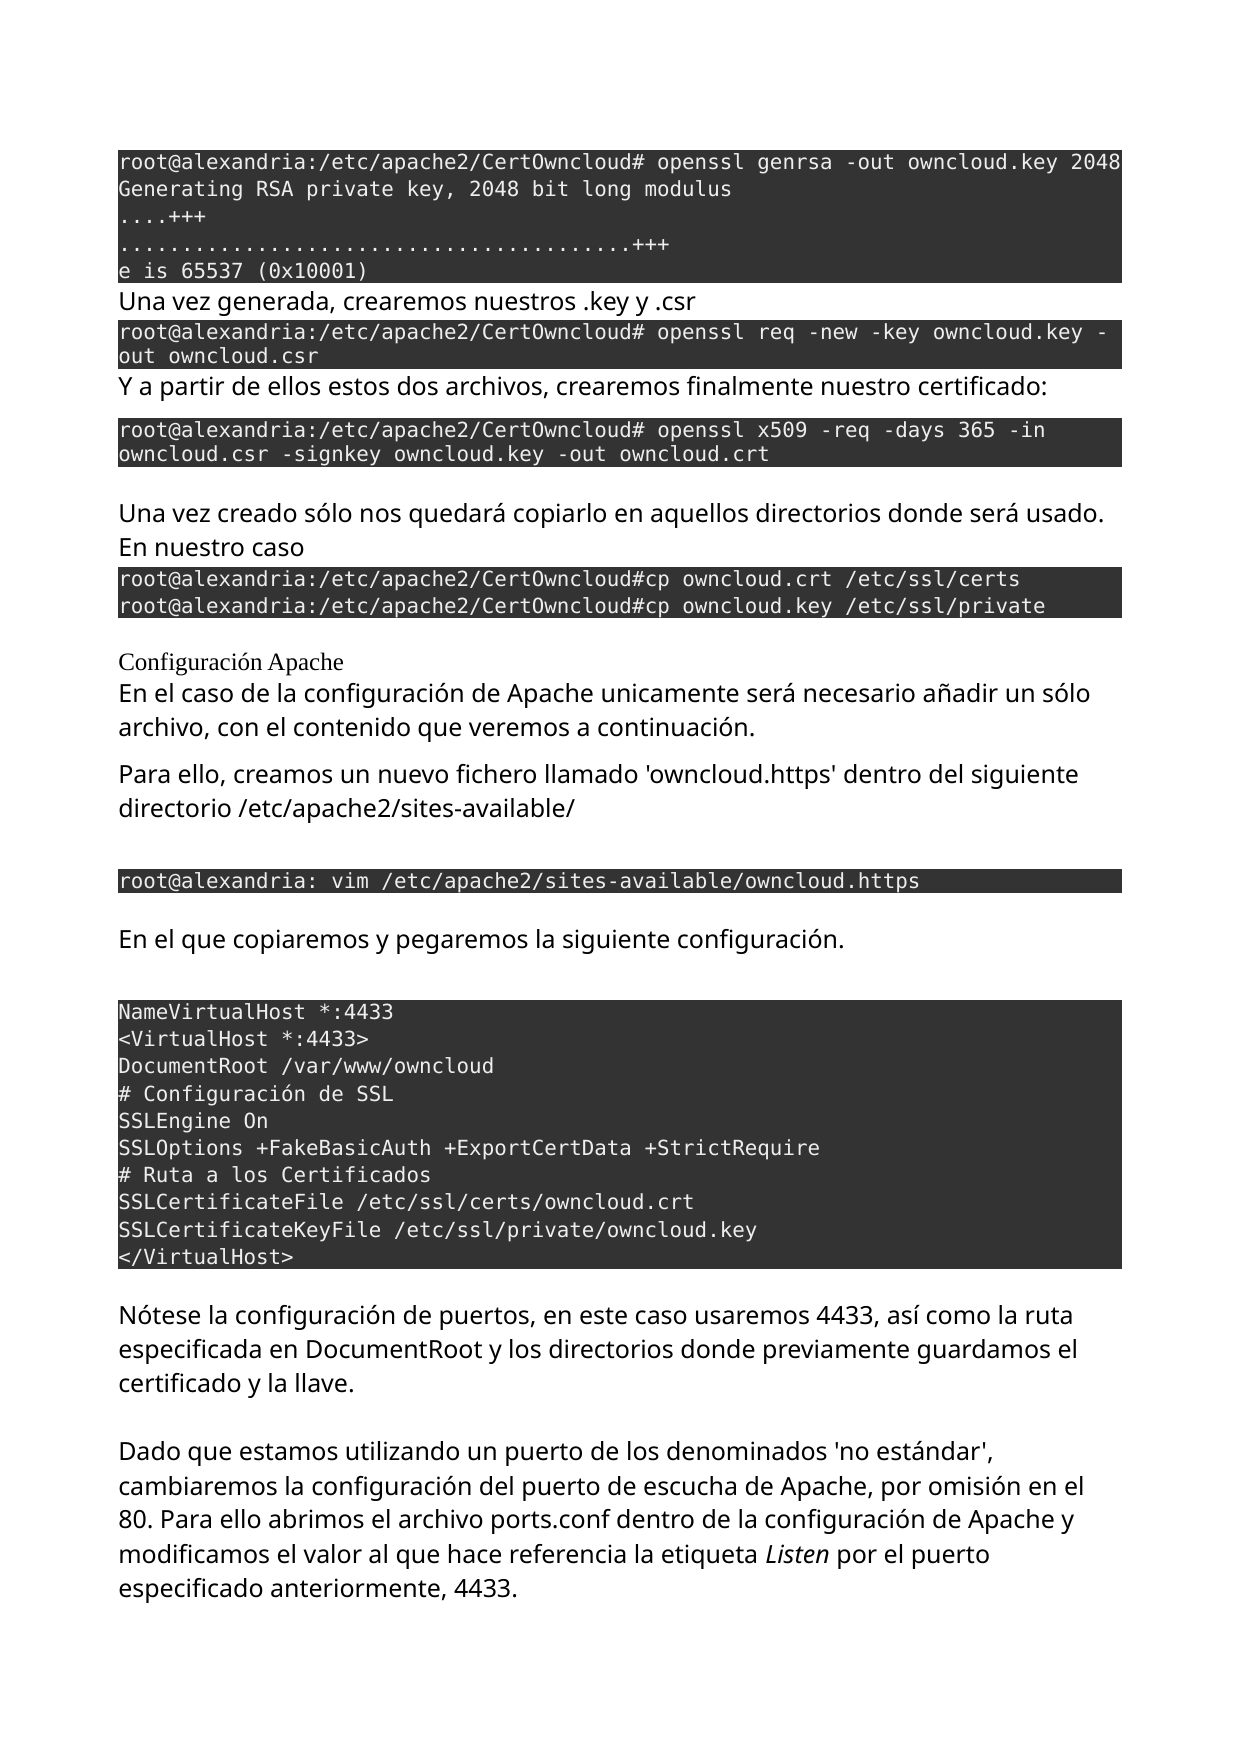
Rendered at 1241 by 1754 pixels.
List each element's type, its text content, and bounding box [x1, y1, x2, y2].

text Para ello, creamos un nuevo fichero llamado 'owncloud.https' dentro del siguiente directorio /etc/apache2/sites-available/ [118, 757, 1122, 825]
text En el caso de la configuración de Apache unicamente será necesario añadir un sólo archivo, con el contenido que veremos a continuación. [118, 676, 1122, 744]
text e is 65537 (0x10001) [118, 259, 1122, 283]
text NameVirtualHost *:4433 [118, 1000, 1122, 1024]
text root@alexandria:/etc/apache2/CertOwncloud#cp owncloud.crt /etc/ssl/certs [118, 567, 1122, 591]
text SSLCertificateFile /etc/ssl/certs/owncloud.crt [118, 1190, 1122, 1215]
text Generating RSA private key, 2048 bit long modulus [118, 177, 1122, 202]
text Nótese la configuración de puertos, en este caso usaremos 4433, así como la ruta especificada en DocumentRoot y los directorios donde previamente guardamos el certificado y la llave. [118, 1298, 1122, 1400]
text root@alexandria:/etc/apache2/CertOwncloud#cp owncloud.key /etc/ssl/private [118, 594, 1122, 618]
text root@alexandria:/etc/apache2/CertOwncloud# openssl req -new -key owncloud.key -out owncloud.csr [118, 320, 1122, 369]
text root@alexandria:/etc/apache2/CertOwncloud# openssl genrsa -out owncloud.key 2048 [118, 150, 1122, 174]
text Una vez creado sólo nos quedará copiarlo en aquellos directorios donde será usado. En nuestro caso [118, 496, 1122, 564]
text root@alexandria: vim /etc/apache2/sites-available/owncloud.https [118, 869, 1122, 893]
text # Ruta a los Certificados [118, 1163, 1122, 1187]
text SSLEngine On [118, 1109, 1122, 1133]
text <VirtualHost *:4433> [118, 1027, 1122, 1052]
text </VirtualHost> [118, 1245, 1122, 1269]
text ....+++ [118, 204, 1122, 229]
text Una vez generada, crearemos nuestros .key y .csr [118, 283, 1122, 317]
text SSLOptions +FakeBasicAuth +ExportCertData +StrictRequire [118, 1136, 1122, 1160]
text .........................................+++ [118, 232, 1122, 256]
text root@alexandria:/etc/apache2/CertOwncloud# openssl x509 -req -days 365 -in owncloud.csr -signkey owncloud.key -out owncloud.crt [118, 418, 1122, 467]
text # Configuración de SSL [118, 1082, 1122, 1106]
text DocumentRoot /var/www/owncloud [118, 1054, 1122, 1079]
text En el que copiaremos y pegaremos la siguiente configuración. [118, 922, 1122, 956]
text Dado que estamos utilizando un puerto de los denominados 'no estándar', cambiaremos la configuración del puerto de escucha de Apache, por omisión en el 80. Para ello abrimos el archivo ports.conf dentro de la configuración de Apache y modificamos el valor al que hace referencia la etiqueta Listen por el puerto especificado anteriormente, 4433. [118, 1434, 1122, 1604]
text SSLCertificateKeyFile /etc/ssl/private/owncloud.key [118, 1218, 1122, 1242]
text Y a partir de ellos estos dos archivos, crearemos finalmente nuestro certificado: [118, 369, 1122, 403]
text Configuración Apache [118, 647, 1122, 676]
